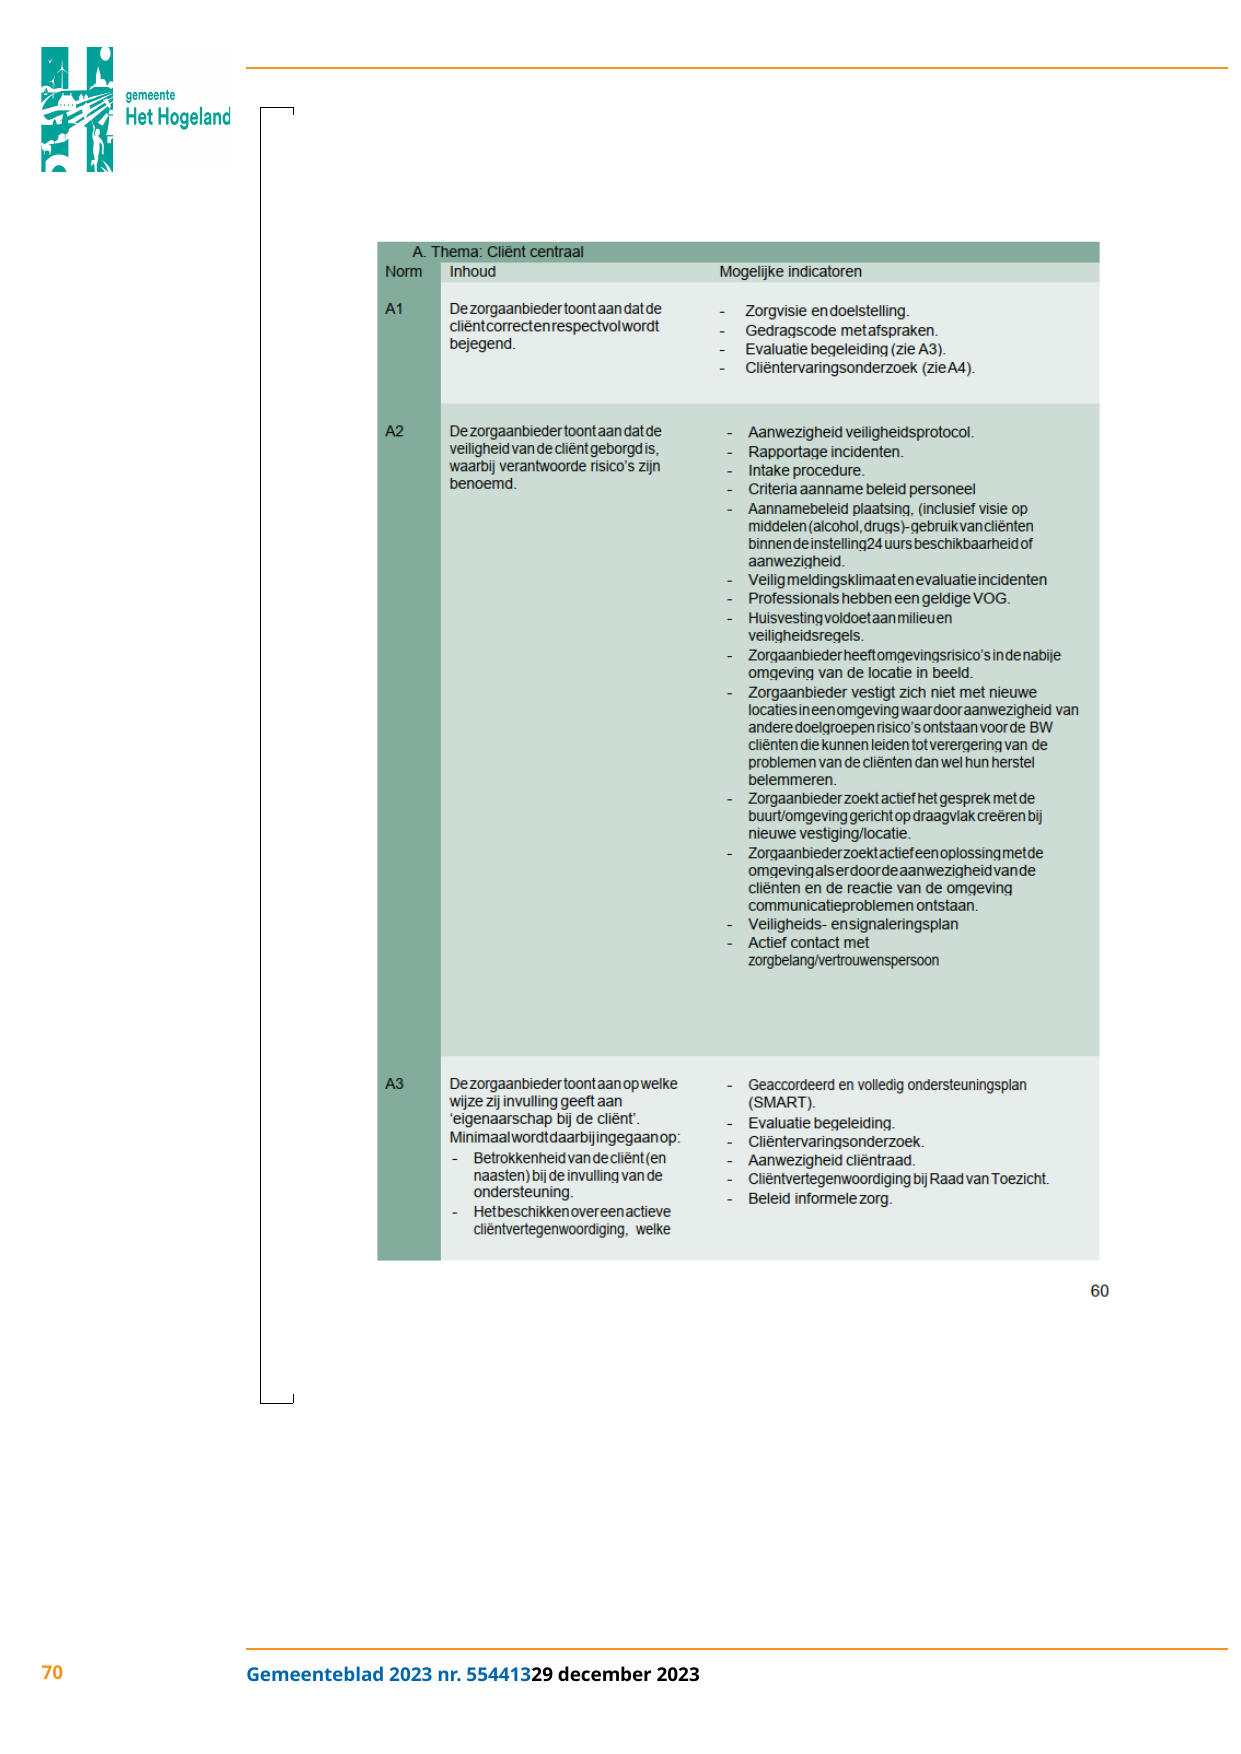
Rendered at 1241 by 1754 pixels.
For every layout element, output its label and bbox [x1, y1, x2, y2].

picture [268, 115, 1173, 1394]
picture [41, 47, 231, 172]
